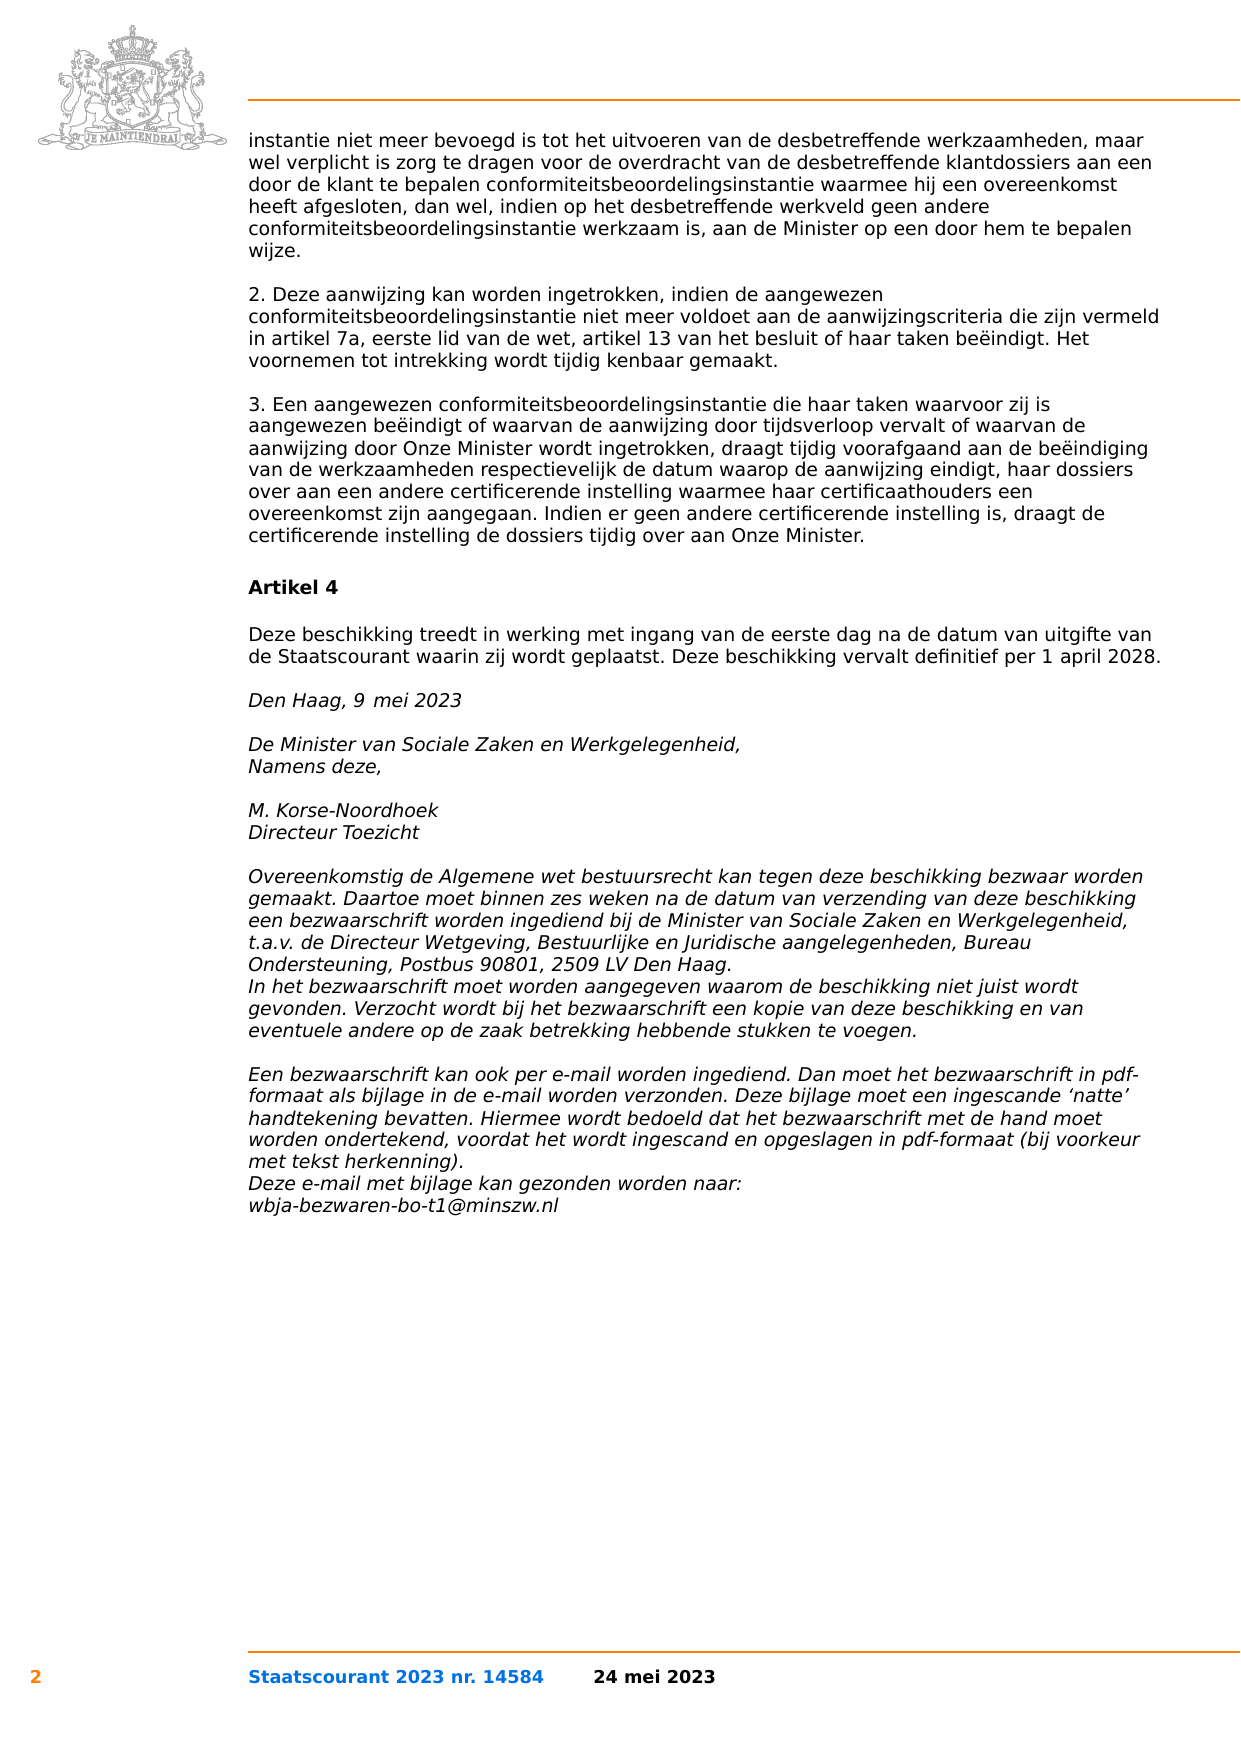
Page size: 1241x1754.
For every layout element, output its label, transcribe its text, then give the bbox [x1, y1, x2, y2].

text wbja-bezwaren-bo-t1@minszw.nl [248, 1195, 1163, 1217]
text Overeenkomstig de Algemene wet bestuursrecht kan tegen deze beschikking bezwaar worden gemaakt. Daartoe moet binnen zes weken na de datum van verzending van deze beschikking een bezwaarschrift worden ingediend bij de Minister van Sociale Zaken en Werkgelegenheid, t.a.v. de Directeur Wetgeving, Bestuurlijke en Juridische aangelegenheden, Bureau Ondersteuning, Postbus 90801, 2509 LV Den Haag. [248, 866, 1163, 976]
picture [38, 25, 227, 150]
text 3. Een aangewezen conformiteitsbeoordelingsinstantie die haar taken waarvoor zij is aangewezen beëindigt of waarvan de aanwijzing door tijdsverloop vervalt of waarvan de aanwijzing door Onze Minister wordt ingetrokken, draagt tijdig voorafgaand aan de beëindiging van de werkzaamheden respectievelijk de datum waarop de aanwijzing eindigt, haar dossiers over aan een andere certificerende instelling waarmee haar certificaathouders een overeenkomst zijn aangegaan. Indien er geen andere certificerende instelling is, draagt de certificerende instelling de dossiers tijdig over aan Onze Minister. [248, 393, 1163, 547]
text 2. Deze aanwijzing kan worden ingetrokken, indien de aangewezen conformiteitsbeoordelingsinstantie niet meer voldoet aan de aanwijzingscriteria die zijn vermeld in artikel 7a, eerste lid van de wet, artikel 13 van het besluit of haar taken beëindigt. Het voornemen tot intrekking wordt tijdig kenbaar gemaakt. [248, 284, 1163, 372]
text instantie niet meer bevoegd is tot het uitvoeren van de desbetreffende werkzaamheden, maar wel verplicht is zorg te dragen voor de overdracht van de desbetreffende klantdossiers aan een door de klant te bepalen conformiteitsbeoordelingsinstantie waarmee hij een overeenkomst heeft afgesloten, dan wel, indien op het desbetreffende werkveld geen andere conformiteitsbeoordelingsinstantie werkzaam is, aan de Minister op een door hem te bepalen wijze. [248, 130, 1163, 262]
text Deze e-mail met bijlage kan gezonden worden naar: [248, 1173, 1163, 1195]
text Deze beschikking treedt in werking met ingang van de eerste dag na de datum van uitgifte van de Staatscourant waarin zij wordt geplaatst. Deze beschikking vervalt definitief per 1 april 2028. [248, 624, 1163, 668]
text Een bezwaarschrift kan ook per e-mail worden ingediend. Dan moet het bezwaarschrift in pdf-formaat als bijlage in de e-mail worden verzonden. Deze bijlage moet een ingescande ‘natte’ handtekening bevatten. Hiermee wordt bedoeld dat het bezwaarschrift met de hand moet worden ondertekend, voordat het wordt ingescand en opgeslagen in pdf-formaat (bij voorkeur met tekst herkenning). [248, 1063, 1163, 1173]
text In het bezwaarschrift moet worden aangegeven waarom de beschikking niet juist wordt gevonden. Verzocht wordt bij het bezwaarschrift een kopie van deze beschikking en van eventuele andere op de zaak betrekking hebbende stukken te voegen. [248, 976, 1163, 1042]
text De Minister van Sociale Zaken en Werkgelegenheid, Namens deze, M. Korse-Noordhoek Directeur Toezicht [248, 734, 1163, 844]
text Den Haag, 9 mei 2023 [248, 690, 1163, 712]
subtitle Artikel 4 [248, 577, 1163, 599]
